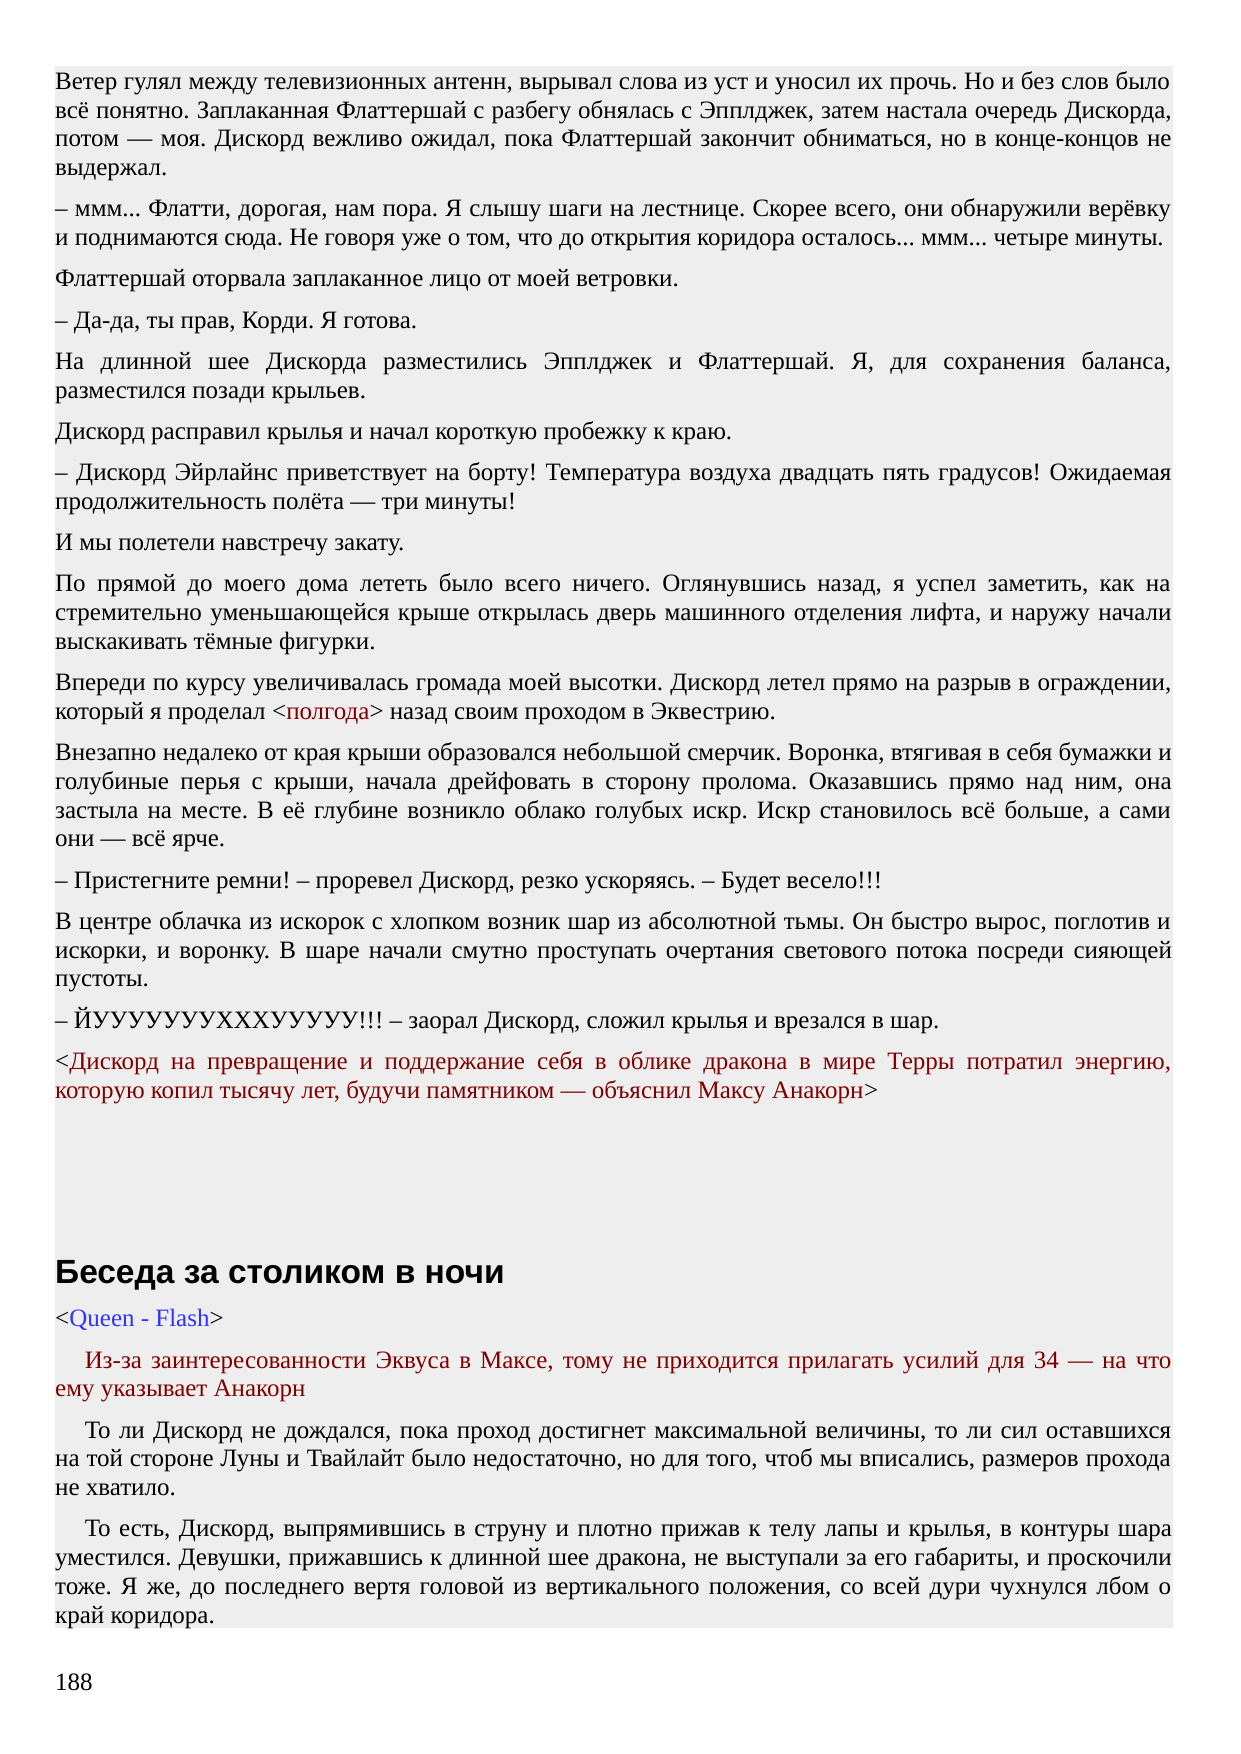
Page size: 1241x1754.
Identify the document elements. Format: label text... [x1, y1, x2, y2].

text И мы полетели навстречу закату. [55, 527, 1173, 556]
text – Дискорд Эйрлайнс приветствует на борту! Температура воздуха двадцать пять градусов! Ожидаемая продолжительность полёта — три минуты! [55, 457, 1173, 515]
subtitle Беседа за столиком в ночи [55, 1252, 1173, 1291]
text В центре облачка из искорок с хлопком возник шар из абсолютной тьмы. Он быстро вырос, поглотив и искорки, и воронку. В шаре начали смутно проступать очертания светового потока посреди сияющей пустоты. [55, 906, 1173, 992]
text То есть, Дискорд, выпрямившись в струну и плотно прижав к телу лапы и крылья, в контуры шара уместился. Девушки, прижавшись к длинной шее дракона, не выступали за его габариты, и проскочили тоже. Я же, до последнего вертя головой из вертикального положения, со всей дури чухнулся лбом о край коридора. [55, 1513, 1173, 1628]
text Впереди по курсу увеличивалась громада моей высотки. Дискорд летел прямо на разрыв в ограждении, который я проделал <полгода> назад своим проходом в Эквестрию. [55, 667, 1173, 725]
text <Дискорд на превращение и поддержание себя в облике дракона в мире Терры потратил энергию, которую копил тысячу лет, будучи памятником — объяснил Максу Анакорн> [55, 1046, 1173, 1103]
text Из-за заинтересованности Эквуса в Максе, тому не приходится прилагать усилий для 34 — на что ему указывает Анакорн [55, 1345, 1173, 1402]
text Ветер гулял между телевизионных антенн, вырывал слова из уст и уносил их прочь. Но и без слов было всё понятно. Заплаканная Флаттершай с разбегу обнялась с Эпплджек, затем настала очередь Дискорда, потом — моя. Дискорд вежливо ожидал, пока Флаттершай закончит обниматься, но в конце-концов не выдержал. [55, 66, 1173, 181]
text – ЙУУУУУУУХХХУУУУУ!!! – заорал Дискорд, сложил крылья и врезался в шар. [55, 1005, 1173, 1033]
text – Пристегните ремни! – проревел Дискорд, резко ускоряясь. – Будет весело!!! [55, 865, 1173, 893]
text Дискорд расправил крылья и начал короткую пробежку к краю. [55, 416, 1173, 445]
text Внезапно недалеко от края крыши образовался небольшой смерчик. Воронка, втягивая в себя бумажки и голубиные перья с крыши, начала дрейфовать в сторону пролома. Оказавшись прямо над ним, она застыла на месте. В её глубине возникло облако голубых искр. Искр становилось всё больше, а сами они — всё ярче. [55, 737, 1173, 852]
text – ммм... Флатти, дорогая, нам пора. Я слышу шаги на лестнице. Скорее всего, они обнаружили верёвку и поднимаются сюда. Не говоря уже о том, что до открытия коридора осталось... ммм... четыре минуты. [55, 193, 1173, 251]
text – Да-да, ты прав, Корди. Я готова. [55, 305, 1173, 333]
text <Queen - Flash> [55, 1303, 1173, 1332]
text На длинной шее Дискорда разместились Эпплджек и Флаттершай. Я, для сохранения баланса, разместился позади крыльев. [55, 346, 1173, 403]
text По прямой до моего дома лететь было всего ничего. Оглянувшись назад, я успел заметить, как на стремительно уменьшающейся крыше открылась дверь машинного отделения лифта, и наружу начали выскакивать тёмные фигурки. [55, 568, 1173, 655]
text Флаттершай оторвала заплаканное лицо от моей ветровки. [55, 263, 1173, 292]
text То ли Дискорд не дождался, пока проход достигнет максимальной величины, то ли сил оставшихся на той стороне Луны и Твайлайт было недостаточно, но для того, чтоб мы вписались, размеров прохода не хватило. [55, 1415, 1173, 1501]
